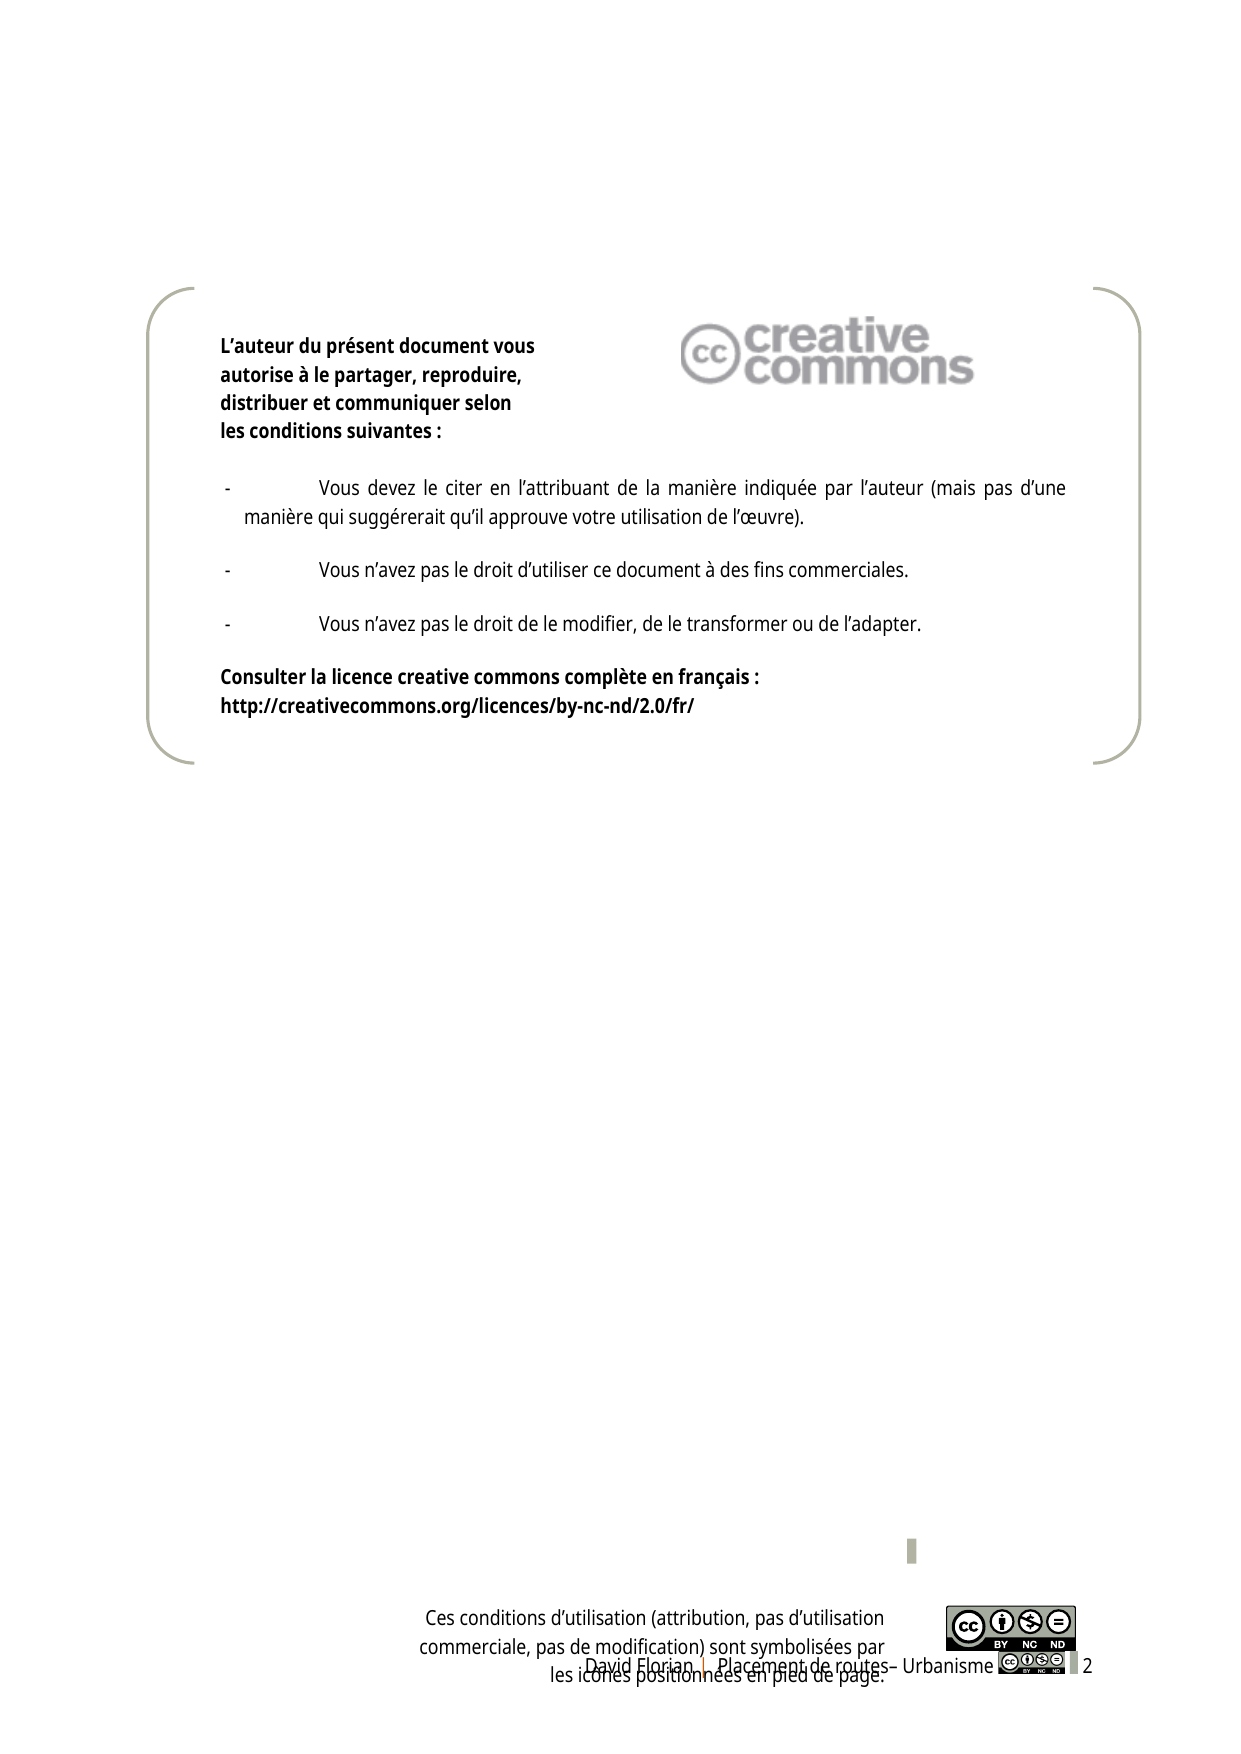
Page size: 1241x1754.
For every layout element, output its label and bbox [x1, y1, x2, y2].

picture [681, 316, 978, 388]
picture [1069, 1651, 1078, 1674]
picture [998, 1651, 1065, 1674]
